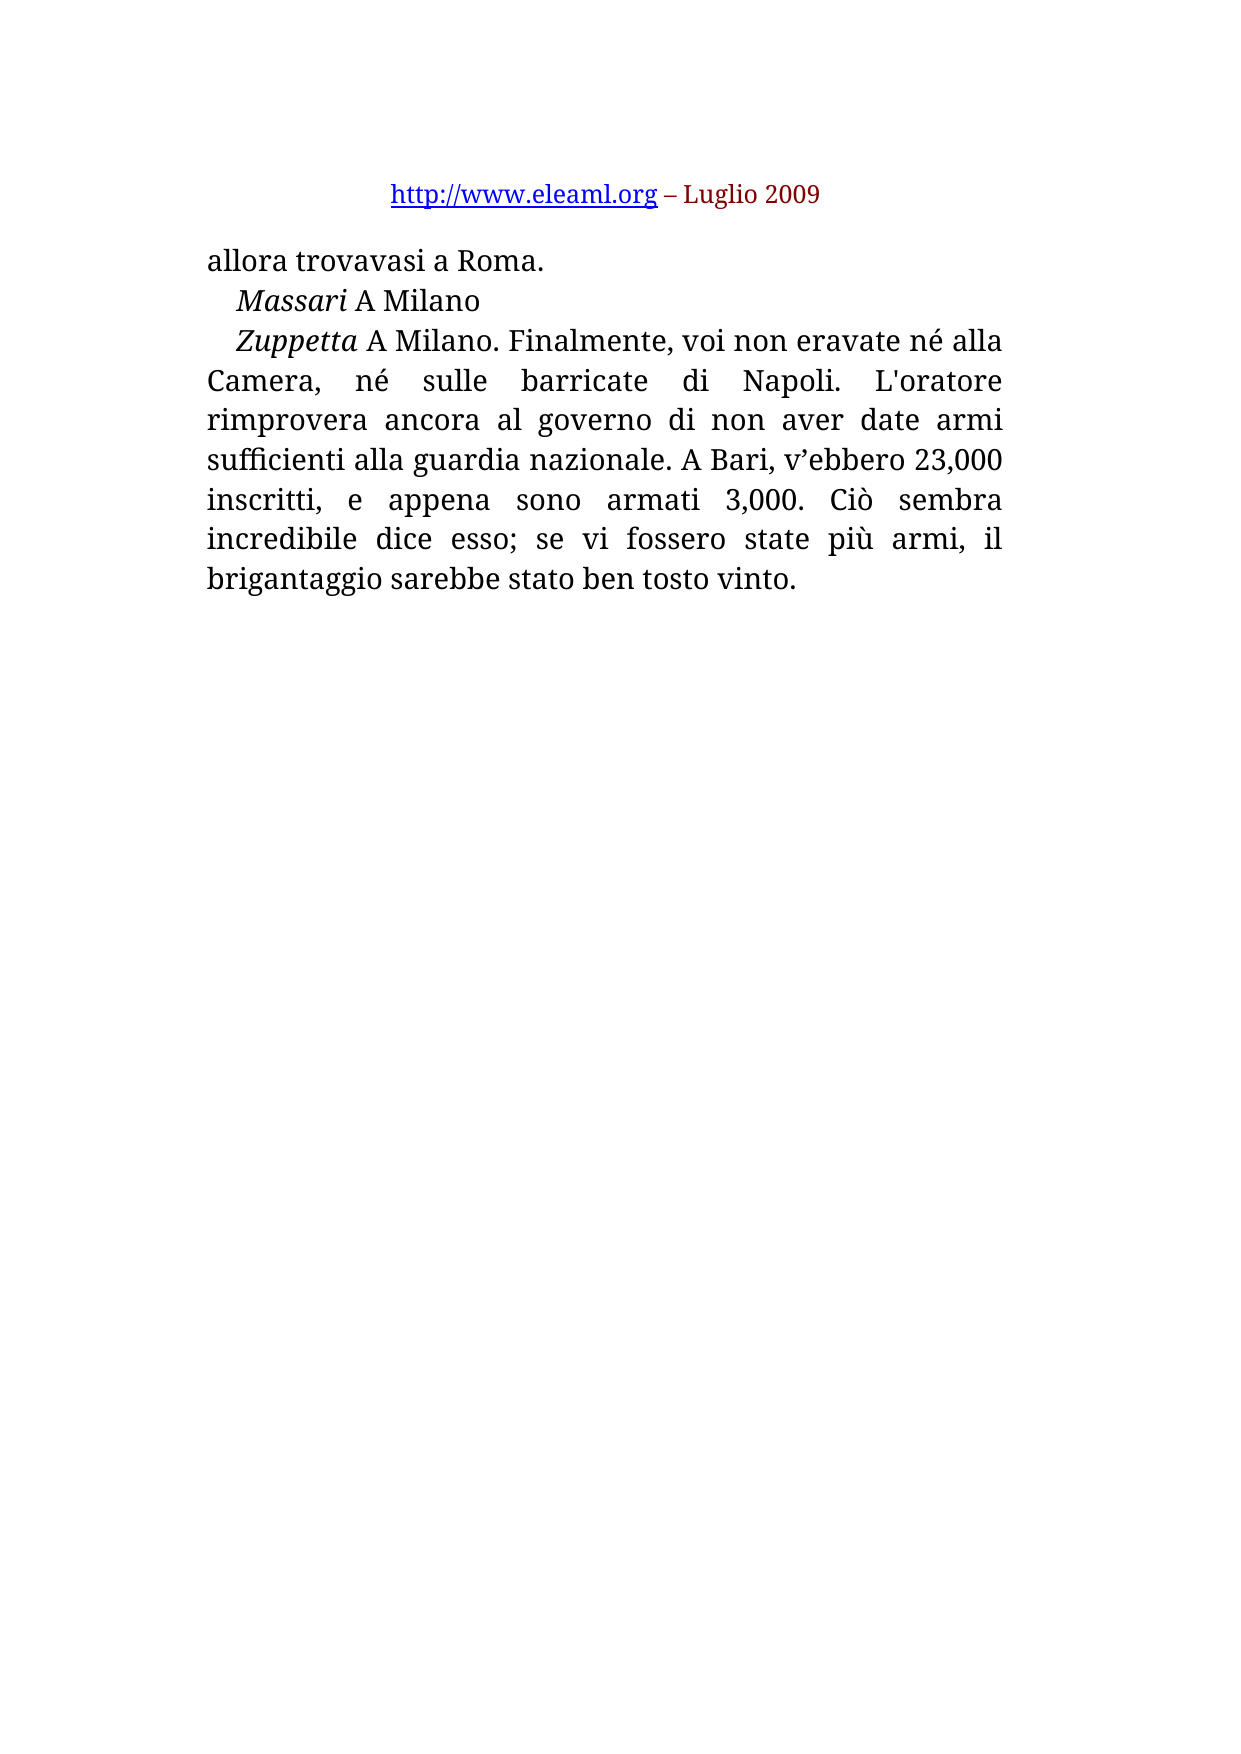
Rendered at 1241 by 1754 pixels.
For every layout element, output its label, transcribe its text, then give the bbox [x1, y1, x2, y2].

text allora trovavasi a Roma. [207, 241, 1004, 280]
text Massari A Milano [207, 280, 1004, 320]
text Zuppetta A Milano. Finalmente, voi non eravate né alla Camera, né sulle barricate di Napoli. L'oratore rimprovera ancora al governo di non aver date armi sufficienti alla guardia nazionale. A Bari, v’ebbero 23,000 inscritti, e appena sono armati 3,000. Ciò sembra incredibile dice esso; se vi fossero state più armi, il brigantaggio sarebbe stato ben tosto vinto. [207, 320, 1004, 598]
